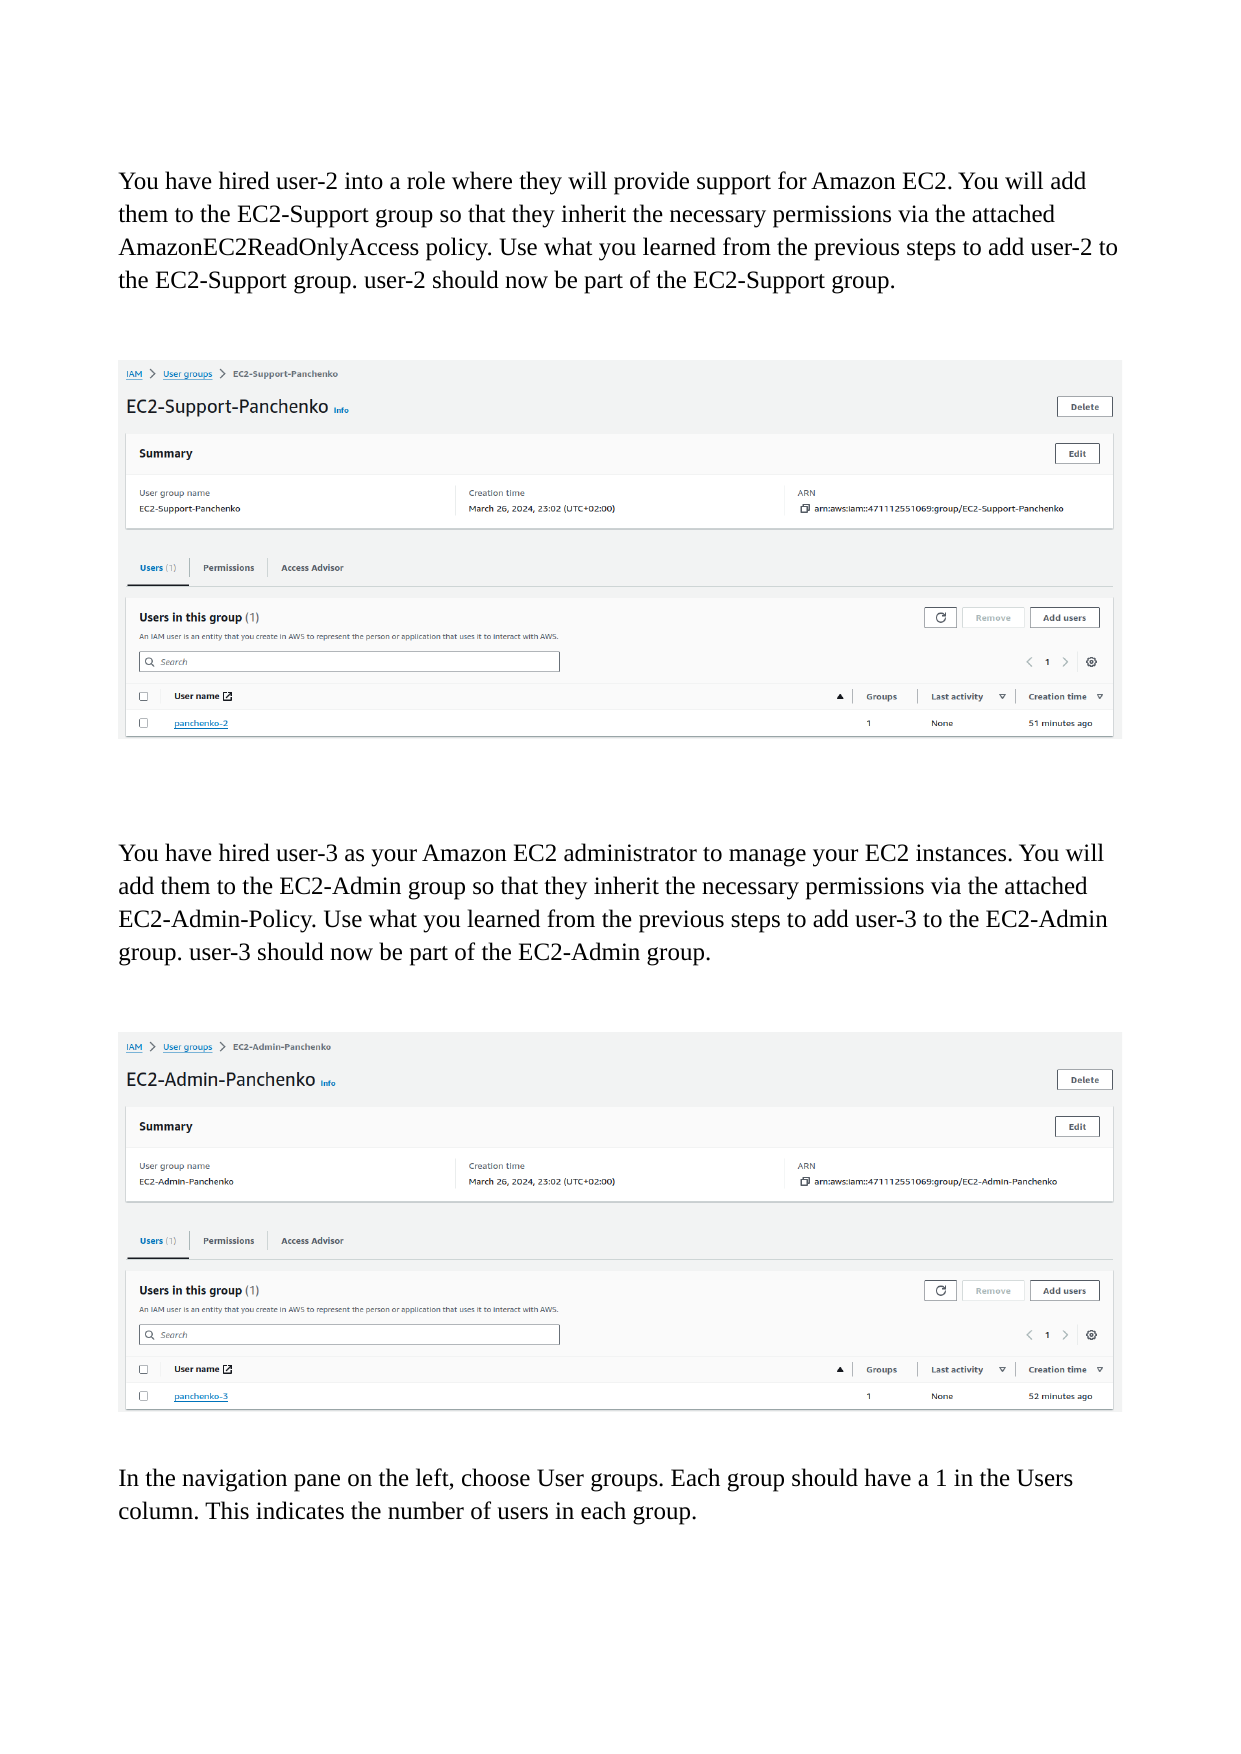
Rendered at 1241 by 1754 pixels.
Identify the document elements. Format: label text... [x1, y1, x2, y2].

text You have hired user-3 as your Amazon EC2 administrator to manage your EC2 instances. You will add them to the EC2-Admin group so that they inherit the necessary permissions via the attached EC2-Admin-Policy. Use what you learned from the previous steps to add user-3 to the EC2-Admin group. user-3 should now be part of the EC2-Admin group. [118, 838, 1122, 966]
picture [118, 1032, 1123, 1412]
picture [118, 360, 1123, 739]
text In the navigation pane on the left, choose User groups. Each group should have a 1 in the Users column. This indicates the number of users in each group. [118, 1463, 1122, 1525]
text You have hired user-2 into a role where they will provide support for Amazon EC2. You will add them to the EC2-Support group so that they inherit the necessary permissions via the attached AmazonEC2ReadOnlyAccess policy. Use what you learned from the previous steps to add user-2 to the EC2-Support group. user-2 should now be part of the EC2-Support group. [118, 166, 1122, 293]
